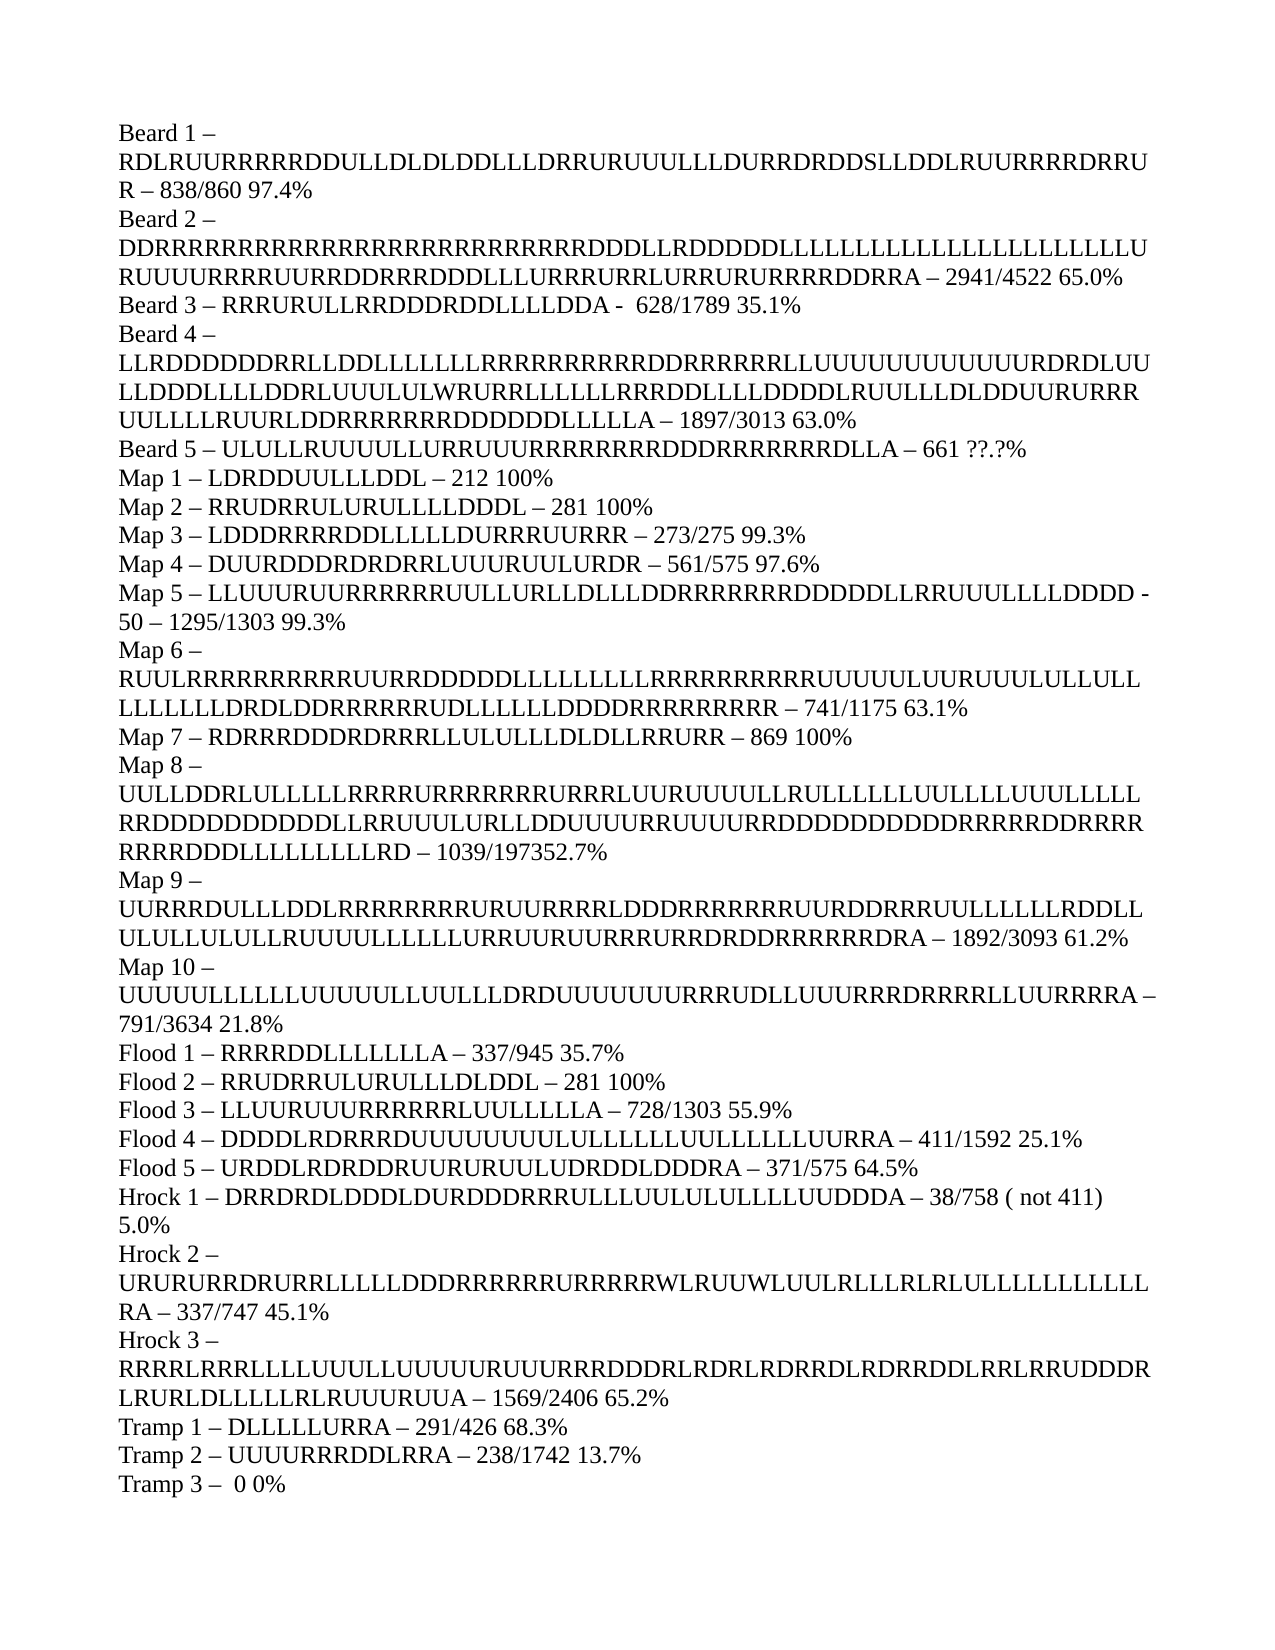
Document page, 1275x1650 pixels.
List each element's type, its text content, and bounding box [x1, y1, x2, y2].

text Hrock 3 – RRRRLRRRLLLLUUULLUUUUURUUURRRDDDRLRDRLRDRRDLRDRRDDLRRLRRUDDDRLRURLDLLLLLRLRUUURUUA – 1569/2406 65.2% [118, 1326, 1157, 1412]
text 50 – 1295/1303 99.3% [118, 607, 1157, 636]
text Beard 3 – RRRURULLRRDDDRDDLLLLDDA - 628/1789 35.1% [118, 291, 1157, 319]
text Beard 4 – LLRDDDDDDRRLLDDLLLLLLLRRRRRRRRRRDDRRRRRRLLUUUUUUUUUUUURDRDLUULLDDDLLLLDDRLUUULULWRURRLLLLLLRRRDDLLLLDDDDLRUULLLDLDDUURURRRUULLLLRUURLDDRRRRRRRDDDDDDLLLLLA – 1897/3013 63.0% [118, 319, 1157, 434]
text Map 7 – RDRRRDDDRDRRRLLULULLLDLDLLRRURR – 869 100% [118, 722, 1157, 751]
text Map 5 – LLUUURUURRRRRRUULLURLLDLLLDDRRRRRRRDDDDDLLRRUUULLLLDDDD - [118, 578, 1157, 607]
text Map 4 – DUURDDDRDRDRRLUUURUULURDR – 561/575 97.6% [118, 549, 1157, 578]
text Flood 1 – RRRRDDLLLLLLLA – 337/945 35.7% [118, 1038, 1157, 1067]
text Map 2 – RRUDRRULURULLLLDDDL – 281 100% [118, 492, 1157, 521]
text Flood 4 – DDDDLRDRRRDUUUUUUUULULLLLLLUULLLLLLUURRA – 411/1592 25.1% [118, 1124, 1157, 1153]
text Map 6 – RUULRRRRRRRRRRUURRDDDDDLLLLLLLLLRRRRRRRRRRUUUUULUURUUULULLULLLLLLLLLDRDLDDRRRRRRUDLLLLLLDDDDRRRRRRRRR – 741/1175 63.1% [118, 636, 1157, 722]
text Tramp 2 – UUUURRRDDLRRA – 238/1742 13.7% [118, 1441, 1157, 1469]
text Map 10 – UUUUULLLLLLUUUUULLUULLLDRDUUUUUUURRRUDLLUUURRRDRRRRLLUURRRRA – 791/3634 21.8% [118, 952, 1157, 1038]
text Map 3 – LDDDRRRRDDLLLLLDURRRUURRR – 273/275 99.3% [118, 521, 1157, 549]
text Hrock 1 – DRRDRDLDDDLDURDDDRRRULLLUULULULLLLUUDDDA – 38/758 ( not 411) 5.0% [118, 1182, 1157, 1239]
text Tramp 3 – 0 0% [118, 1469, 1157, 1498]
text Hrock 2 – URURURRDRURRLLLLLDDDRRRRRRURRRRRWLRUUWLUULRLLLRLRLULLLLLLLLLLLRA – 337/747 45.1% [118, 1239, 1157, 1326]
text Map 1 – LDRDDUULLLDDL – 212 100% [118, 463, 1157, 492]
text Beard 5 – ULULLRUUUULLURRUUURRRRRRRRDDDRRRRRRRDLLA – 661 ??.?% [118, 434, 1157, 463]
text Flood 5 – URDDLRDRDDRUURURUULUDRDDLDDDRA – 371/575 64.5% [118, 1153, 1157, 1182]
text Map 8 – UULLDDRLULLLLLRRRRURRRRRRRURRRLUURUUUULLRULLLLLLUULLLLUUULLLLLRRDDDDDDDDDDLLRRUUULURLLDDUUUURRUUUURRDDDDDDDDDDRRRRRDDRRRRRRRRDDDLLLLLLLLLRD – 1039/197352.7% [118, 751, 1157, 866]
text Beard 2 – DDRRRRRRRRRRRRRRRRRRRRRRRRRRDDDLLRDDDDDLLLLLLLLLLLLLLLLLLLLLLLURUUUURRRRUURRDDRRRDDDLLLURRRURRLURRURURRRRDDRRA – 2941/4522 65.0% [118, 204, 1157, 291]
text Map 9 – UURRRDULLLDDLRRRRRRRRURUURRRRLDDDRRRRRRRUURDDRRRUULLLLLLRDDLLULULLULULLRUUUULLLLLLURRUURUURRRURRDRDDRRRRRRDRA – 1892/3093 61.2% [118, 866, 1157, 952]
text Tramp 1 – DLLLLLURRA – 291/426 68.3% [118, 1412, 1157, 1441]
text Flood 3 – LLUURUUURRRRRRLUULLLLLA – 728/1303 55.9% [118, 1096, 1157, 1124]
text Flood 2 – RRUDRRULURULLLDLDDL – 281 100% [118, 1067, 1157, 1096]
text Beard 1 – RDLRUURRRRRDDULLDLDLDDLLLDRRURUUULLLDURRDRDDSLLDDLRUURRRRDRRUR – 838/860 97.4% [118, 118, 1157, 204]
